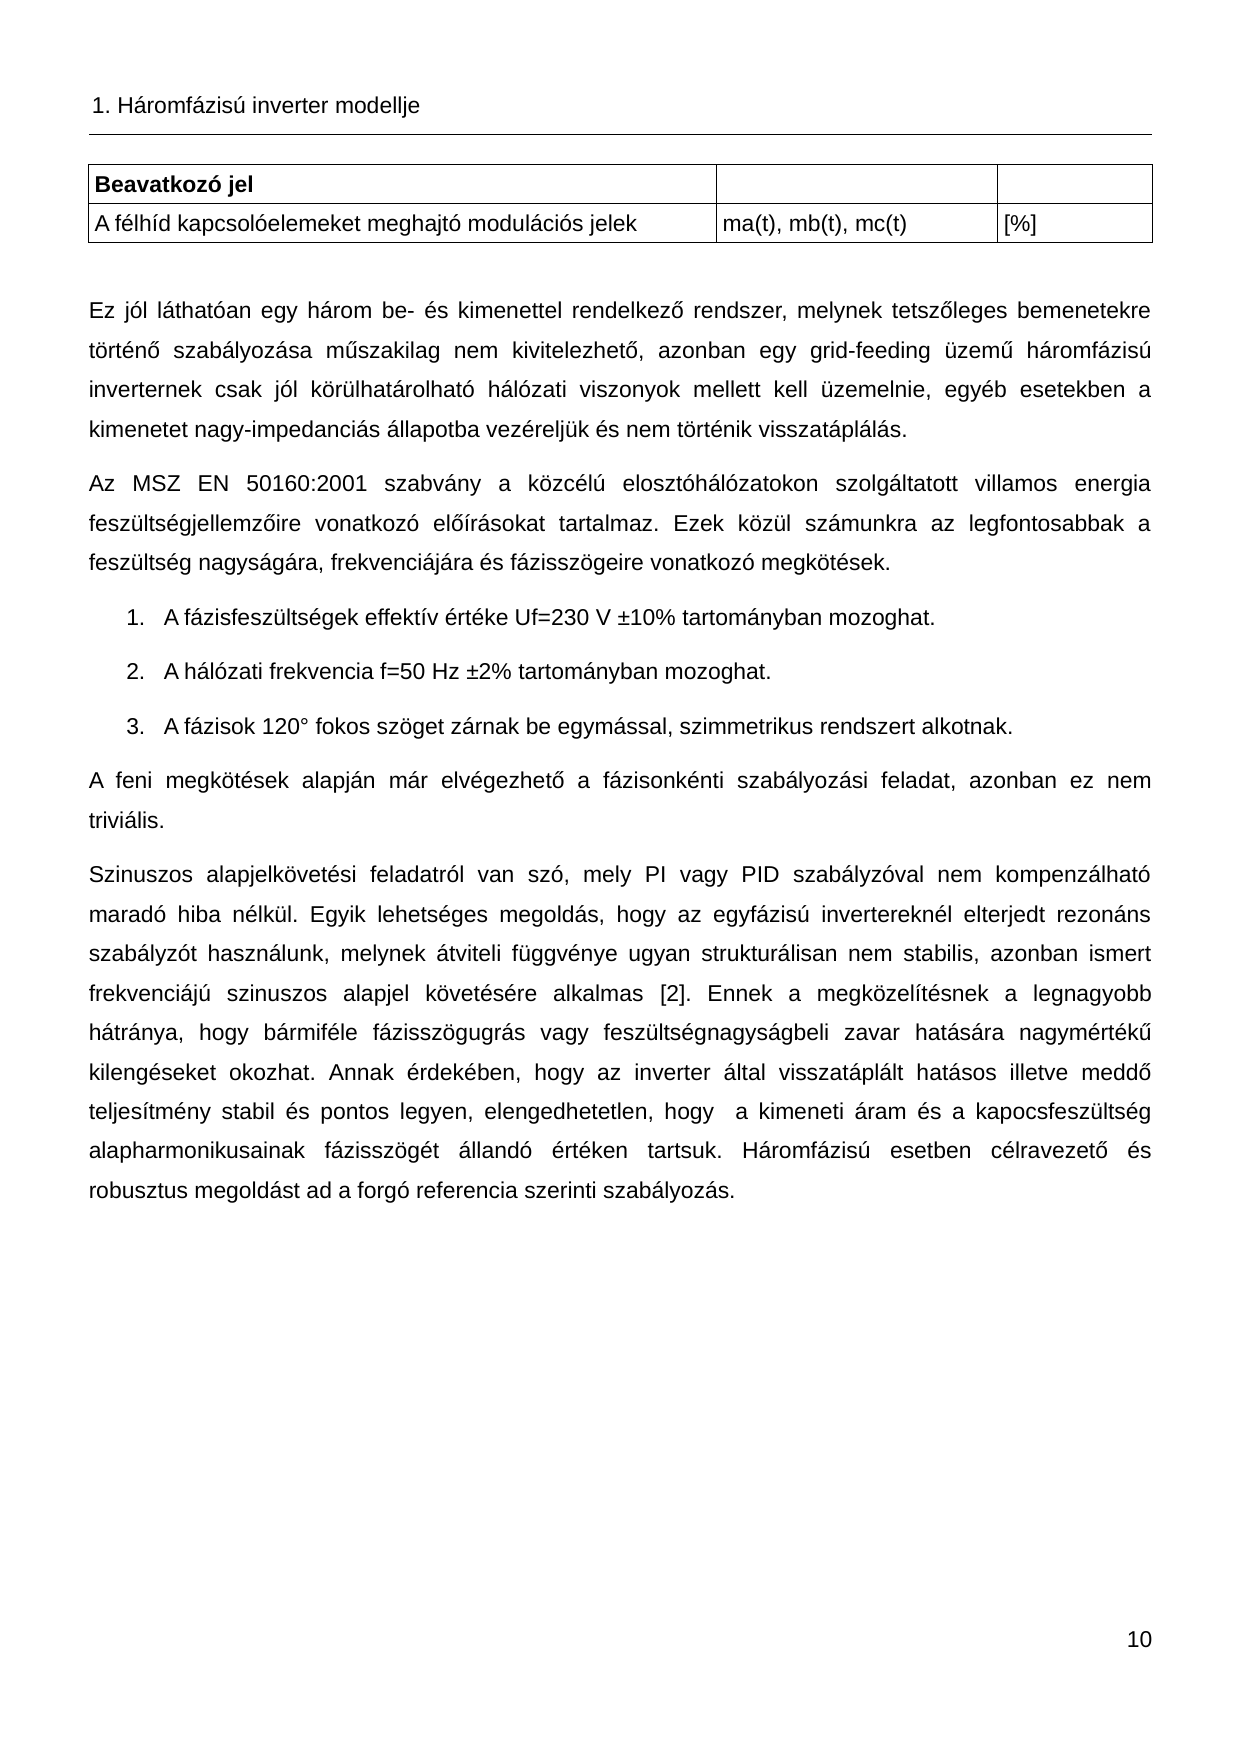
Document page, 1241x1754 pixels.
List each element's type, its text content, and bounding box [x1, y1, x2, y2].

table_header [998, 165, 1152, 203]
list A fázisfeszültségek effektív értéke Uf=230 V ±10% tartományban mozoghat. [126, 604, 1152, 630]
text Az MSZ EN 50160:2001 szabvány a közcélú elosztóhálózatokon szolgáltatott villamos energia feszültségjellemzőire vonatkozó előírásokat tartalmaz. Ezek közül számunkra az legfontosabbak a feszültség nagyságára, frekvenciájára és fázisszögeire vonatkozó megkötések. [88, 470, 1152, 576]
text A feni megkötések alapján már elvégezhető a fázisonkénti szabályozási feladat, azonban ez nem triviális. [88, 767, 1152, 833]
table_cell [%] [998, 204, 1152, 242]
table_cell ma(t), mb(t), mc(t) [717, 204, 997, 242]
table_cell A félhíd kapcsolóelemeket meghajtó modulációs jelek [89, 204, 716, 242]
text Ez jól láthatóan egy három be- és kimenettel rendelkező rendszer, melynek tetszőleges bemenetekre történő szabályozása műszakilag nem kivitelezhető, azonban egy grid-feeding üzemű háromfázisú inverternek csak jól körülhatárolható hálózati viszonyok mellett kell üzemelnie, egyéb esetekben a kimenetet nagy-impedanciás állapotba vezéreljük és nem történik visszatáplálás. [88, 297, 1152, 442]
table_header [717, 165, 997, 203]
list A hálózati frekvencia f=50 Hz ±2% tartományban mozoghat. [126, 658, 1152, 684]
text Szinuszos alapjelkövetési feladatról van szó, mely PI vagy PID szabályzóval nem kompenzálható maradó hiba nélkül. Egyik lehetséges megoldás, hogy az egyfázisú invertereknél elterjedt rezonáns szabályzót használunk, melynek átviteli függvénye ugyan strukturálisan nem stabilis, azonban ismert frekvenciájú szinuszos alapjel követésére alkalmas [2]. Ennek a megközelítésnek a legnagyobb hátránya, hogy bármiféle fázisszögugrás vagy feszültségnagyságbeli zavar hatására nagymértékű kilengéseket okozhat. Annak érdekében, hogy az inverter által visszatáplált hatásos illetve meddő teljesítmény stabil és pontos legyen, elengedhetetlen, hogy a kimeneti áram és a kapocsfeszültség alapharmonikusainak fázisszögét állandó értéken tartsuk. Háromfázisú esetben célravezető és robusztus megoldást ad a forgó referencia szerinti szabályozás. [88, 861, 1152, 1203]
list A fázisok 120° fokos szöget zárnak be egymással, szimmetrikus rendszert alkotnak. [126, 713, 1152, 739]
table_header Beavatkozó jel [89, 165, 716, 203]
